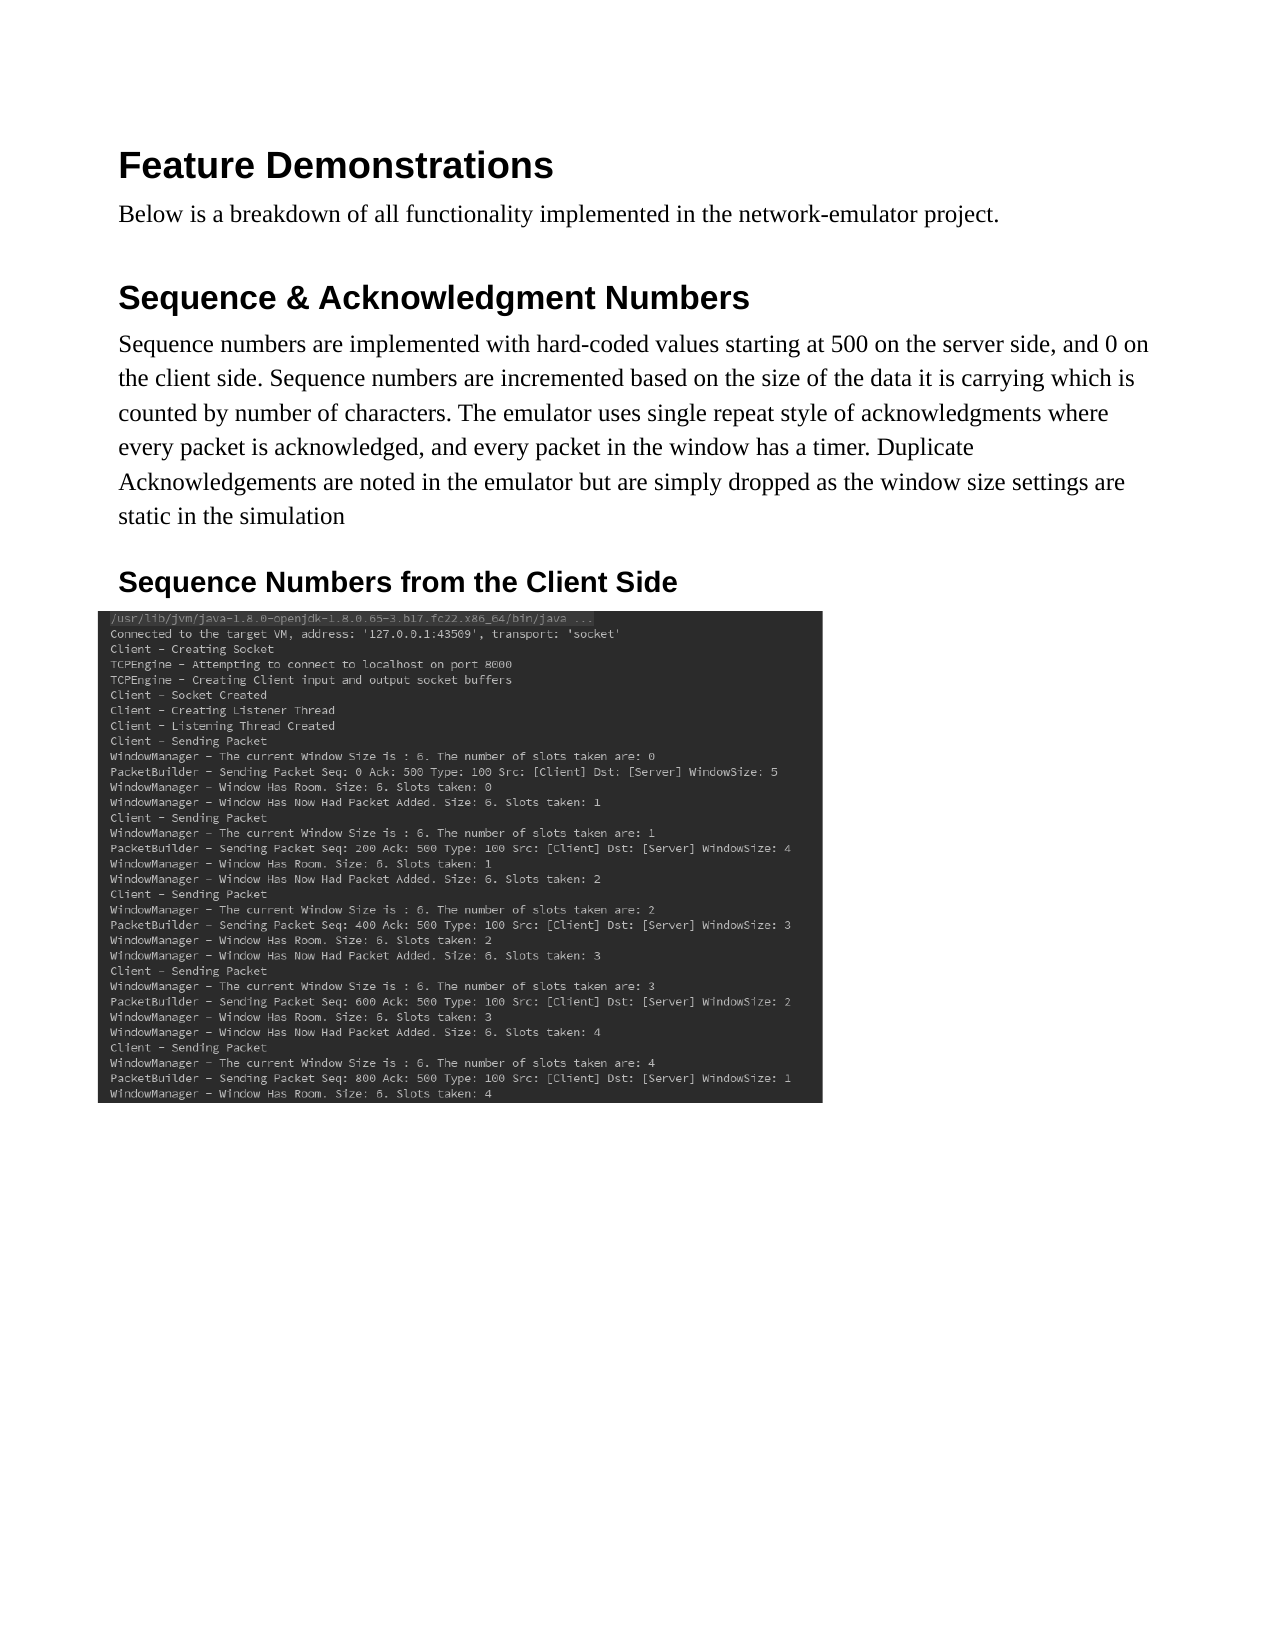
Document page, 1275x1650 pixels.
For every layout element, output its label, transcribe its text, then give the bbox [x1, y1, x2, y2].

picture [97, 611, 823, 1103]
text Sequence numbers are implemented with hard-coded values starting at 500 on the server side, and 0 on the client side. Sequence numbers are incremented based on the size of the data it is carrying which is counted by number of characters. The emulator uses single repeat style of acknowledgments where every packet is acknowledged, and every packet in the window has a timer. Duplicate Acknowledgements are noted in the emulator but are simply dropped as the window size settings are static in the simulation [118, 329, 1157, 530]
subtitle Sequence & Acknowledgment Numbers [118, 278, 1157, 316]
text Below is a breakdown of all functionality implemented in the network-emulator project. [118, 199, 1157, 228]
subtitle Sequence Numbers from the Client Side [118, 565, 1157, 598]
subtitle Feature Demonstrations [118, 143, 1157, 187]
